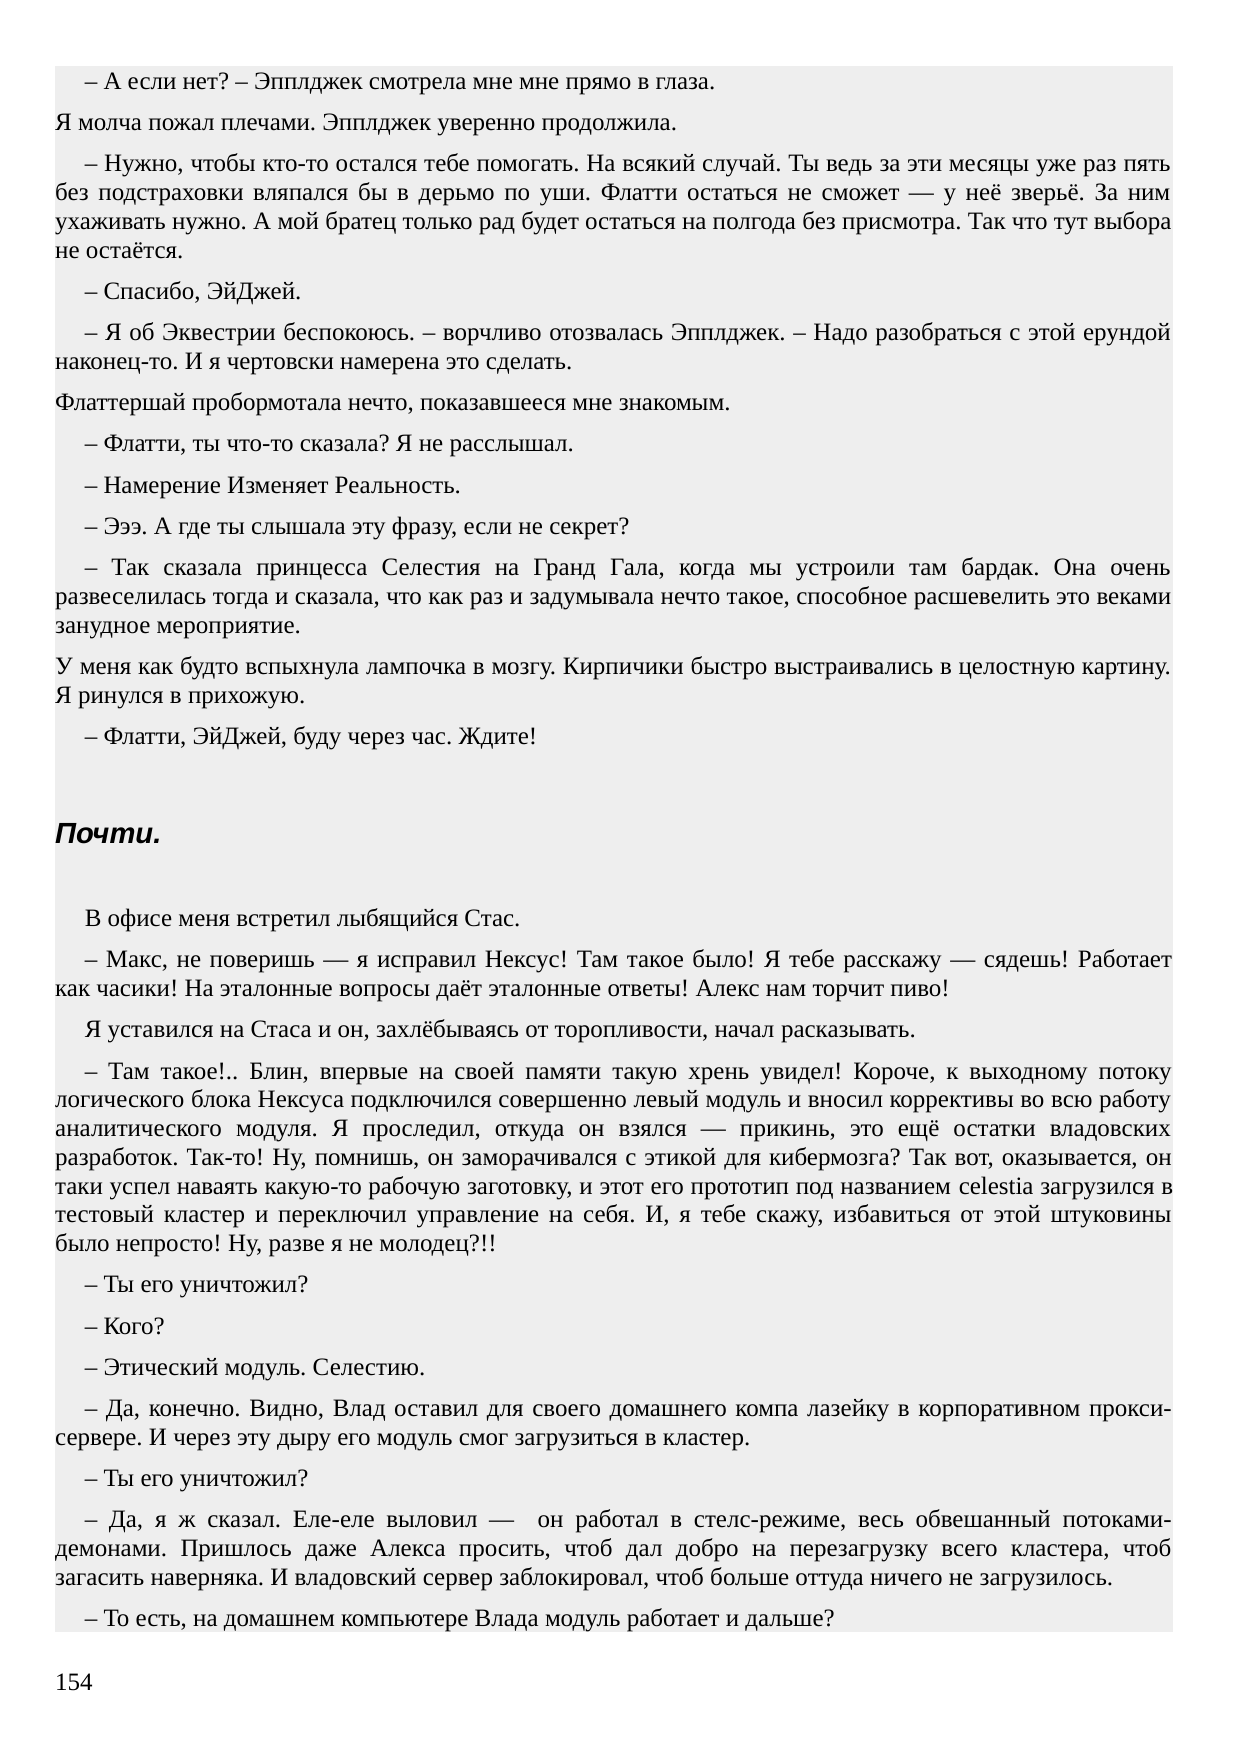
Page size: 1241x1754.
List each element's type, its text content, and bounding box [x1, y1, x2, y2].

text – Там такое!.. Блин, впервые на своей памяти такую хрень увидел! Короче, к выходному потоку логического блока Нексуса подключился совершенно левый модуль и вносил коррективы во всю работу аналитического модуля. Я проследил, откуда он взялся — прикинь, это ещё остатки владовских разработок. Так-то! Ну, помнишь, он заморачивался с этикой для кибермозга? Так вот, оказывается, он таки успел наваять какую-то рабочую заготовку, и этот его прототип под названием celestia загрузился в тестовый кластер и переключил управление на себя. И, я тебе скажу, избавиться от этой штуковины было непросто! Ну, разве я не молодец?!! [55, 1056, 1173, 1257]
text – Ты его уничтожил? [55, 1463, 1173, 1492]
text – Этический модуль. Селестию. [55, 1352, 1173, 1381]
text – Эээ. А где ты слышала эту фразу, если не секрет? [55, 511, 1173, 540]
text Я уставился на Стаса и он, захлёбываясь от торопливости, начал расказывать. [55, 1014, 1173, 1043]
text – Намерение Изменяет Реальность. [55, 470, 1173, 498]
text В офисе меня встретил лыбящийся Стас. [55, 903, 1173, 932]
text – Да, конечно. Видно, Влад оставил для своего домашнего компа лазейку в корпоративном прокси-сервере. И через эту дыру его модуль смог загрузиться в кластер. [55, 1393, 1173, 1451]
text – Я об Эквестрии беспокоюсь. – ворчливо отозвалась Эпплджек. – Надо разобраться с этой ерундой наконец-то. И я чертовски намерена это сделать. [55, 317, 1173, 375]
text – Флатти, ЭйДжей, буду через час. Ждите! [55, 721, 1173, 750]
list Флаттершай пробормотала нечто, показавшееся мне знакомым. [55, 387, 1173, 416]
list Я молча пожал плечами. Эпплджек уверенно продолжила. [55, 107, 1173, 136]
text – Спасибо, ЭйДжей. [55, 276, 1173, 305]
text – То есть, на домашнем компьютере Влада модуль работает и дальше? [55, 1603, 1173, 1632]
list У меня как будто вспыхнула лампочка в мозгу. Кирпичики быстро выстраивались в целостную картину. Я ринулся в прихожую. [55, 651, 1173, 708]
text – Нужно, чтобы кто-то остался тебе помогать. На всякий случай. Ты ведь за эти месяцы уже раз пять без подстраховки вляпался бы в дерьмо по уши. Флатти остаться не сможет — у неё зверьё. За ним ухаживать нужно. А мой братец только рад будет остаться на полгода без присмотра. Так что тут выбора не остаётся. [55, 148, 1173, 263]
text – Ты его уничтожил? [55, 1269, 1173, 1298]
text – Да, я ж сказал. Еле-еле выловил — он работал в стелс-режиме, весь обвешанный потоками-демонами. Пришлось даже Алекса просить, чтоб дал добро на перезагрузку всего кластера, чтоб загасить наверняка. И владовский сервер заблокировал, чтоб больше оттуда ничего не загрузилось. [55, 1504, 1173, 1591]
text – Кого? [55, 1311, 1173, 1339]
subtitle Почти. [55, 816, 1173, 849]
text – А если нет? – Эпплджек смотрела мне мне прямо в глаза. [55, 66, 1173, 95]
text – Макс, не поверишь — я исправил Нексус! Там такое было! Я тебе расскажу — сядешь! Работает как часики! На эталонные вопросы даёт эталонные ответы! Алекс нам торчит пиво! [55, 944, 1173, 1002]
text – Так сказала принцесса Селестия на Гранд Гала, когда мы устроили там бардак. Она очень развеселилась тогда и сказала, что как раз и задумывала нечто такое, способное расшевелить это веками занудное мероприятие. [55, 552, 1173, 638]
text – Флатти, ты что-то сказала? Я не расслышал. [55, 428, 1173, 457]
